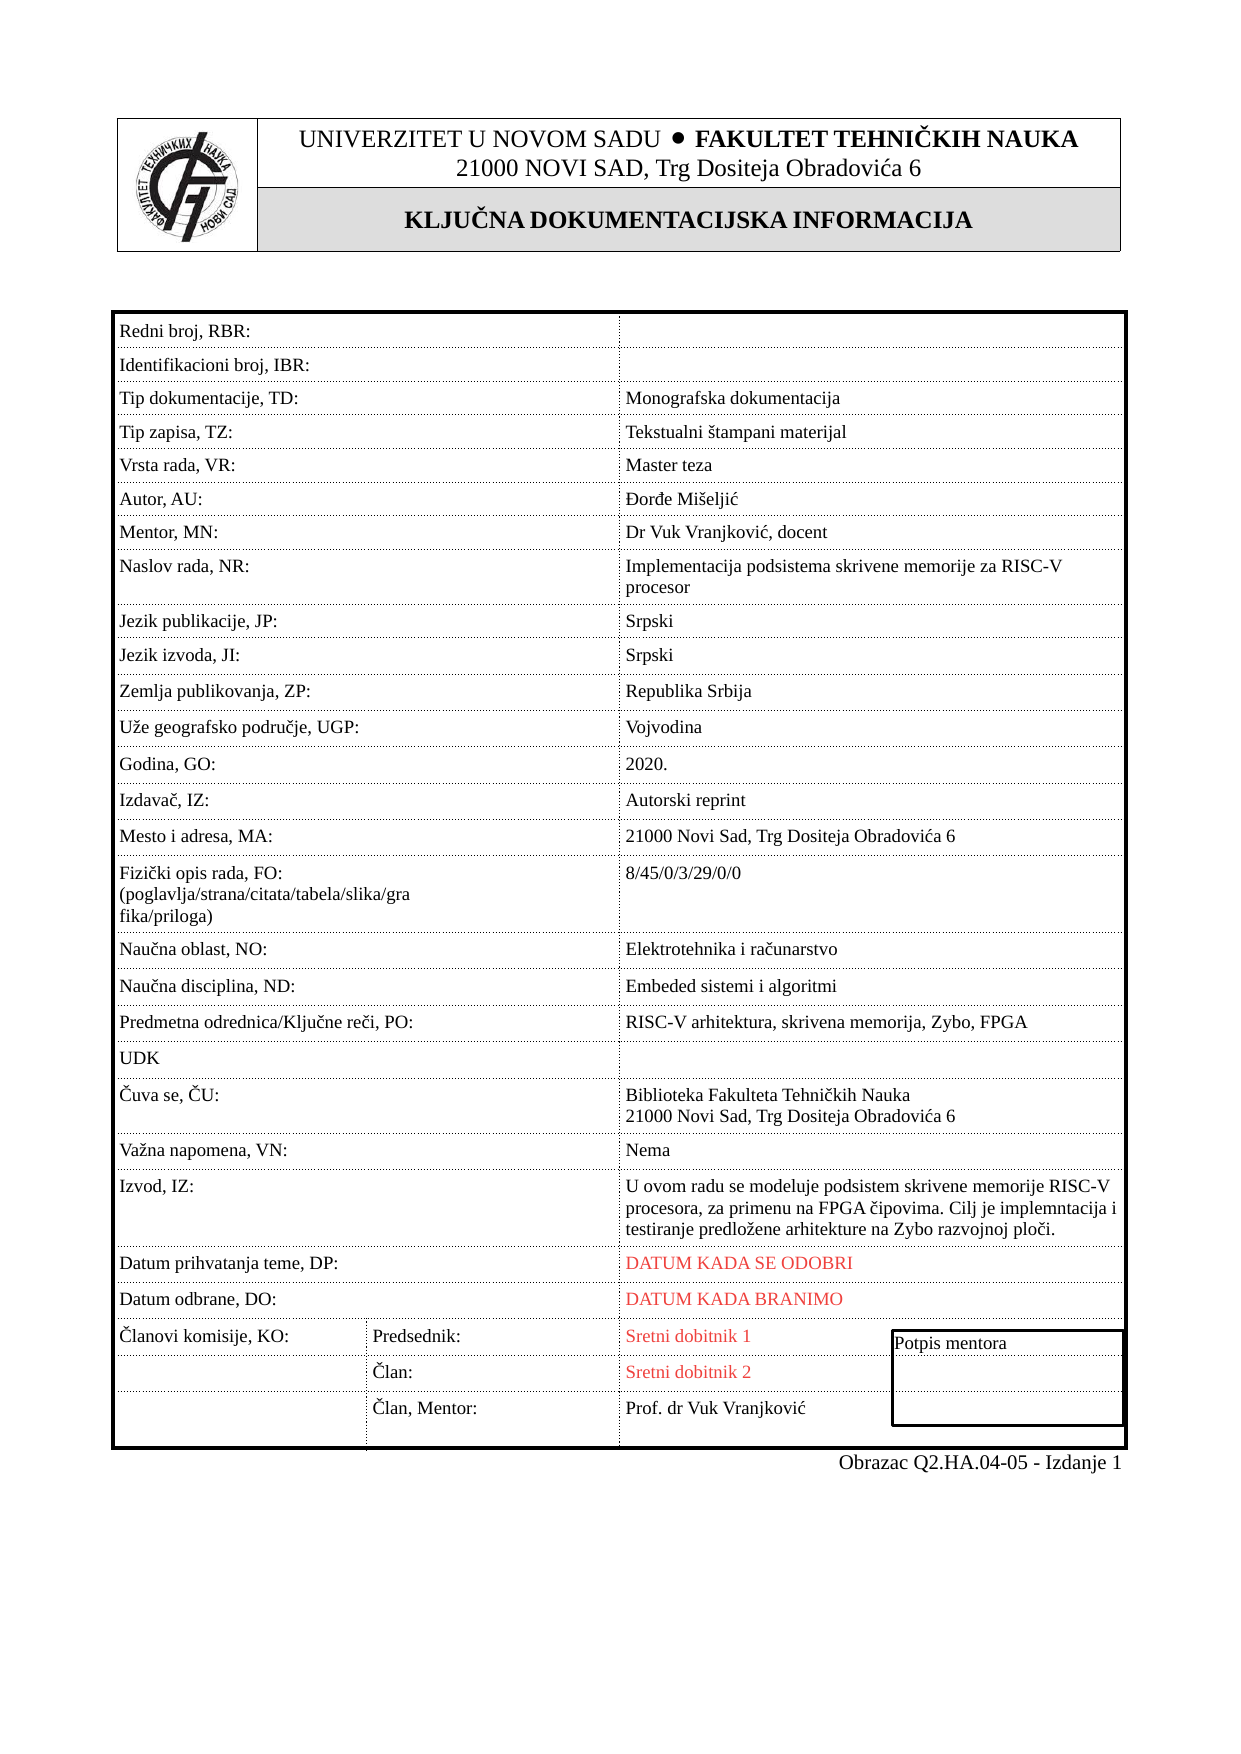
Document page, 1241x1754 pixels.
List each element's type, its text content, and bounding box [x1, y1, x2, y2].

table_cell Predsednik: [366, 1318, 619, 1354]
table_cell Monografska dokumentacija [620, 381, 1124, 414]
table_cell Datum odbrane, DO: [115, 1282, 619, 1318]
table_cell Dr Vuk Vranjković, docent [620, 515, 1124, 548]
table_cell U ovom radu se modeluje podsistem skrivene memorije RISC-V procesora, za primenu na FPGA čipovima. Cilj je implemntacija i testiranje predložene arhitekture na Zybo razvojnoj ploči. [620, 1169, 1124, 1246]
table_cell Biblioteka Fakulteta Tehničkih Nauka 21000 Novi Sad, Trg Dositeja Obradovića 6 [620, 1078, 1124, 1132]
table_cell 2020. [620, 746, 1124, 783]
table_cell Čuva se, ČU: [115, 1078, 619, 1132]
table_cell [620, 347, 1124, 381]
table_cell Embeded sistemi i algoritmi [620, 968, 1124, 1005]
table_cell Autor, AU: [115, 481, 619, 515]
table_cell Autorski reprint [620, 783, 1124, 819]
table_cell DATUM KADA BRANIMO [620, 1282, 1124, 1318]
table_cell Član: [366, 1355, 619, 1391]
table_cell Vrsta rada, VR: [115, 448, 619, 481]
table_cell Identifikacioni broj, IBR: [115, 347, 619, 381]
table_cell Jezik publikacije, JP: [115, 604, 619, 637]
table_cell Jezik izvoda, ЈI: [115, 637, 619, 673]
table_cell Tekstualni štampani materijal [620, 414, 1124, 448]
table_cell 21000 Novi Sad, Trg Dositeja Obradovića 6 [620, 819, 1124, 855]
table_cell Naučna oblast, NO: [115, 932, 619, 968]
table_cell Naučna disciplina, ND: [115, 968, 619, 1005]
table_cell Fizički opis rada, FO: (poglavlja/strana/citata/tabela/slika/gra fika/priloga) [115, 855, 619, 932]
table_header [620, 314, 1124, 347]
table_cell Prof. dr Vuk Vranjković [620, 1391, 1124, 1446]
table_cell Izdavač, IZ: [115, 783, 619, 819]
table_cell Uže geografsko područje, UGP: [115, 710, 619, 746]
table_cell Republika Srbija [620, 674, 1124, 710]
table_cell Sretni dobitnik 2 [620, 1355, 891, 1391]
text Obrazac Q2.НА.04-05 - Izdanje 1 [118, 1450, 1122, 1474]
table_cell Master teza [620, 448, 1124, 481]
table_cell UDK [115, 1041, 619, 1077]
table_cell DATUM KADA SE ODOBRI [620, 1246, 1124, 1282]
table_cell Naslov rada, NR: [115, 549, 619, 604]
table_cell Tip zapisa, TZ: [115, 414, 619, 448]
table_cell Važna napomena, VN: [115, 1133, 619, 1169]
table_cell [115, 1391, 366, 1446]
table_cell Nema [620, 1133, 1124, 1169]
table_cell 8/45/0/3/29/0/0 [620, 855, 1124, 932]
table_cell Zemlja publikovanja, ZP: [115, 674, 619, 710]
table_cell Vojvodina [620, 710, 1124, 746]
table_cell Godina, GO: [115, 746, 619, 783]
table_cell Mesto i adresa, МА: [115, 819, 619, 855]
table_header Redni broj, RBR: [115, 314, 619, 347]
table_cell Mentor, MN: [115, 515, 619, 548]
table_cell Srpski [620, 604, 1124, 637]
table_cell Elektrotehnika i računarstvo [620, 932, 1124, 968]
table_cell Datum prihvatanja teme, DP: [115, 1246, 619, 1282]
table_cell Đorđe Mišeljić [620, 481, 1124, 515]
table_cell [620, 1041, 1124, 1077]
table_cell Srpski [620, 637, 1124, 673]
table_cell Predmetna odrednica/Ključne reči, PO: [115, 1005, 619, 1041]
table_cell Implementacija podsistema skrivene memorije za RISC-V procesor [620, 549, 1124, 604]
table_cell Članovi komisije, KO: [115, 1318, 366, 1354]
picture [125, 123, 243, 248]
table_cell Izvod, IZ: [115, 1169, 619, 1246]
table_cell [115, 1355, 366, 1391]
table_cell RISC-V arhitektura, skrivena memorija, Zybo, FPGA [620, 1005, 1124, 1041]
table_cell Tip dokumentacije, TD: [115, 381, 619, 414]
table_cell Sretni dobitnik 1 [620, 1318, 1124, 1354]
table_cell Član, Mentor: [366, 1391, 619, 1446]
